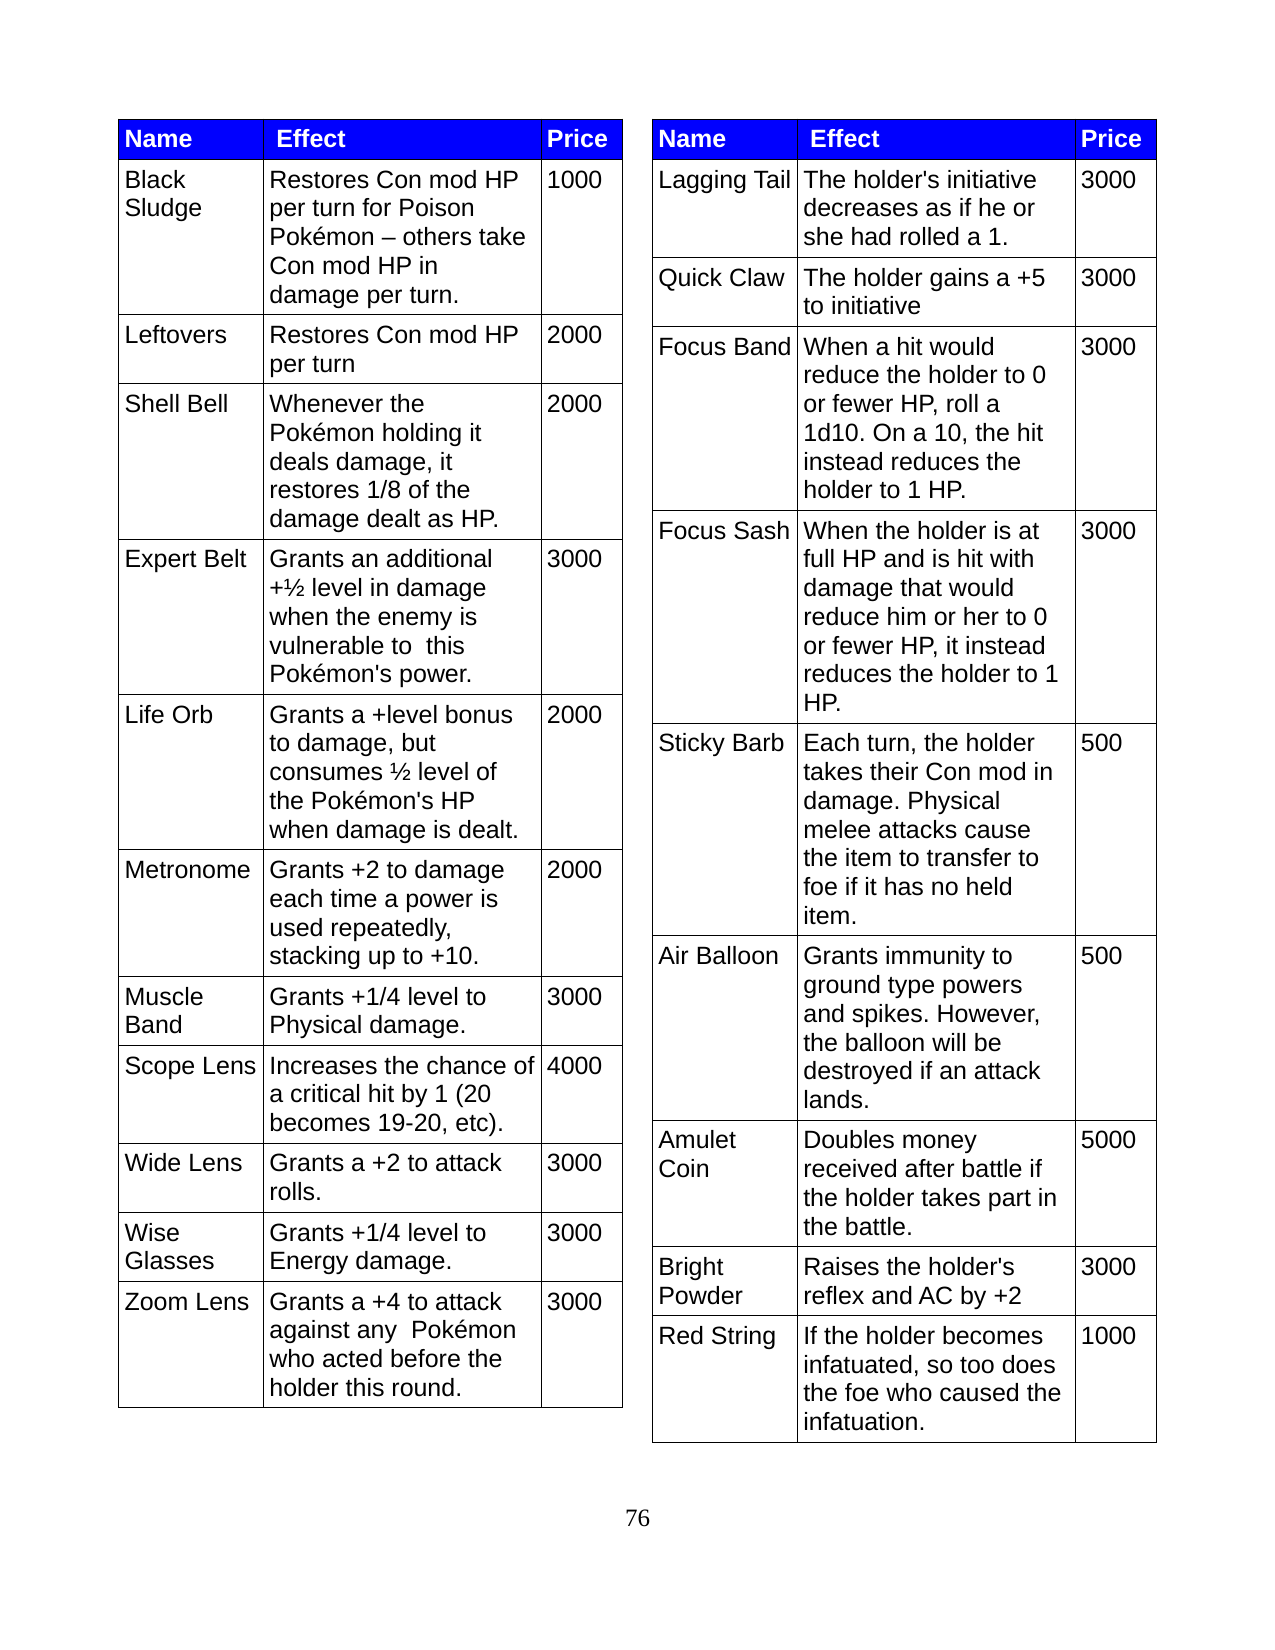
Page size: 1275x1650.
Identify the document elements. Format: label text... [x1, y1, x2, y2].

table_cell 1000 [1076, 1316, 1156, 1442]
table_header Name [119, 120, 263, 159]
table_cell 3000 [542, 1282, 622, 1407]
table_cell Restores Con mod HP per turn for Poison Pokémon – others take Con mod HP in damage per turn. [264, 160, 541, 314]
table_cell Wide Lens [119, 1144, 263, 1212]
table_cell 3000 [542, 540, 622, 694]
table_cell 3000 [1076, 1247, 1156, 1315]
table_cell Expert Belt [119, 540, 263, 694]
table_cell 2000 [542, 850, 622, 976]
table_cell 2000 [542, 695, 622, 849]
table_cell Raises the holder's reflex and AC by +2 [798, 1247, 1075, 1315]
table_header Effect [264, 120, 541, 159]
table_cell If the holder becomes infatuated, so too does the foe who caused the infatuation. [798, 1316, 1075, 1442]
table_cell Grants immunity to ground type powers and spikes. However, the balloon will be destroyed if an attack lands. [798, 936, 1075, 1119]
table_cell 3000 [542, 977, 622, 1045]
table_cell 2000 [542, 384, 622, 538]
table_cell Quick Claw [653, 258, 797, 326]
table_cell Bright Powder [653, 1247, 797, 1315]
table_cell 5000 [1076, 1121, 1156, 1246]
table_cell Wise Glasses [119, 1213, 263, 1281]
table_header Price [542, 120, 622, 159]
table_cell 3000 [542, 1144, 622, 1212]
table_cell When the holder is at full HP and is hit with damage that would reduce him or her to 0 or fewer HP, it instead reduces the holder to 1 HP. [798, 511, 1075, 723]
table_cell Shell Bell [119, 384, 263, 538]
table_cell Amulet Coin [653, 1121, 797, 1246]
table_header Price [1076, 120, 1156, 159]
table_cell Increases the chance of a critical hit by 1 (20 becomes 19-20, etc). [264, 1046, 541, 1143]
table_cell 4000 [542, 1046, 622, 1143]
table_header Effect [798, 120, 1075, 159]
table_cell 3000 [1076, 160, 1156, 257]
table_cell 500 [1076, 936, 1156, 1119]
table_cell Life Orb [119, 695, 263, 849]
table_cell 500 [1076, 724, 1156, 935]
table_cell 3000 [1076, 327, 1156, 510]
table_cell Grants a +level bonus to damage, but consumes ½ level of the Pokémon's HP when damage is dealt. [264, 695, 541, 849]
table_cell The holder's initiative decreases as if he or she had rolled a 1. [798, 160, 1075, 257]
table_cell 2000 [542, 315, 622, 383]
table_cell Doubles money received after battle if the holder takes part in the battle. [798, 1121, 1075, 1246]
table_cell Metronome [119, 850, 263, 976]
table_cell Scope Lens [119, 1046, 263, 1143]
table_cell 3000 [542, 1213, 622, 1281]
table_cell Zoom Lens [119, 1282, 263, 1407]
table_cell Muscle Band [119, 977, 263, 1045]
table_cell When a hit would reduce the holder to 0 or fewer HP, roll a 1d10. On a 10, the hit instead reduces the holder to 1 HP. [798, 327, 1075, 510]
table_cell 1000 [542, 160, 622, 314]
table_cell Each turn, the holder takes their Con mod in damage. Physical melee attacks cause the item to transfer to foe if it has no held item. [798, 724, 1075, 935]
table_cell The holder gains a +5 to initiative [798, 258, 1075, 326]
table_cell 3000 [1076, 258, 1156, 326]
table_cell Restores Con mod HP per turn [264, 315, 541, 383]
table_header Name [653, 120, 797, 159]
table_cell Grants a +4 to attack against any Pokémon who acted before the holder this round. [264, 1282, 541, 1407]
table_cell Black Sludge [119, 160, 263, 314]
table_cell Red String [653, 1316, 797, 1442]
table_cell Grants +2 to damage each time a power is used repeatedly, stacking up to +10. [264, 850, 541, 976]
table_cell Grants +1/4 level to Physical damage. [264, 977, 541, 1045]
table_cell Grants an additional +½ level in damage when the enemy is vulnerable to this Pokémon's power. [264, 540, 541, 694]
table_cell Grants a +2 to attack rolls. [264, 1144, 541, 1212]
table_cell Focus Sash [653, 511, 797, 723]
table_cell Whenever the Pokémon holding it deals damage, it restores 1/8 of the damage dealt as HP. [264, 384, 541, 538]
table_cell Sticky Barb [653, 724, 797, 935]
table_cell Grants +1/4 level to Energy damage. [264, 1213, 541, 1281]
table_cell Lagging Tail [653, 160, 797, 257]
table_cell Air Balloon [653, 936, 797, 1119]
table_cell Focus Band [653, 327, 797, 510]
table_cell 3000 [1076, 511, 1156, 723]
table_cell Leftovers [119, 315, 263, 383]
